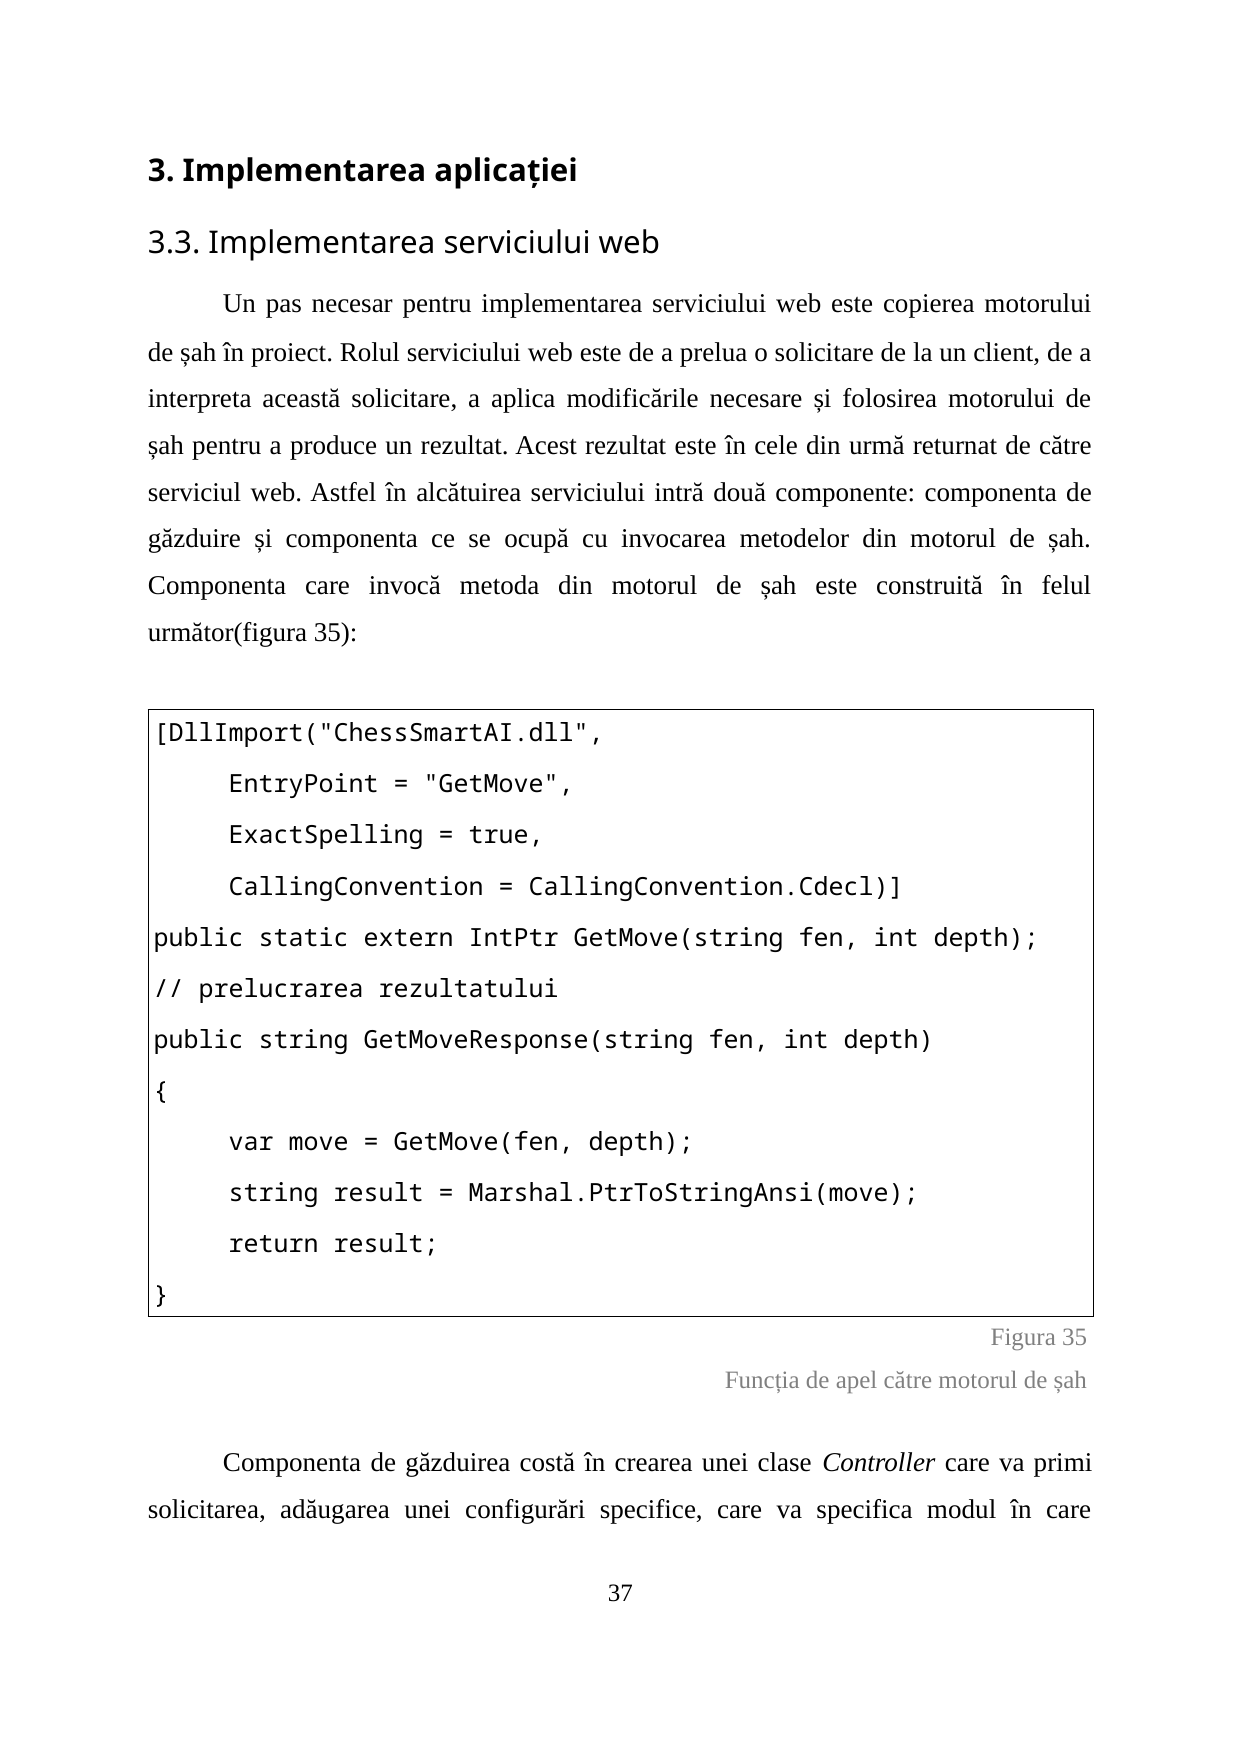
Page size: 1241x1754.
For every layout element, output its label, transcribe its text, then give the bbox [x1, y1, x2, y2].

table_header [DllImport("ChessSmartAI.dll", EntryPoint = "GetMove", ExactSpelling = true, CallingConvention = CallingConvention.Cdecl)] public static extern IntPtr GetMove(string fen, int depth); // prelucrarea rezultatului public string GetMoveResponse(string fen, int depth) { var move = GetMove(fen, depth); string result = Marshal.PtrToStringAnsi(move); return result; } [149, 710, 1093, 1316]
text Componenta de găzduirea costă în crearea unei clase Controller care va primi solicitarea, adăugarea unei configurări specifice, care va specifica modul în care [148, 1446, 1093, 1524]
table_cell Figura 35 Funcția de apel către motorul de șah [148, 1317, 1093, 1400]
text 3.3. Implementarea serviciului web [148, 220, 1093, 262]
text Un pas necesar pentru implementarea serviciului web este copierea motorului de șah în proiect. Rolul serviciului web este de a prelua o solicitare de la un client, de a interpreta această solicitare, a aplica modificările necesare și folosirea motorului de șah pentru a produce un rezultat. Acest rezultat este în cele din urmă returnat de către serviciul web. Astfel în alcătuirea serviciului intră două componente: componenta de găzduire și componenta ce se ocupă cu invocarea metodelor din motorul de șah. Componenta care invocă metoda din motorul de șah este construită în felul următor(figura 35): [148, 283, 1093, 647]
